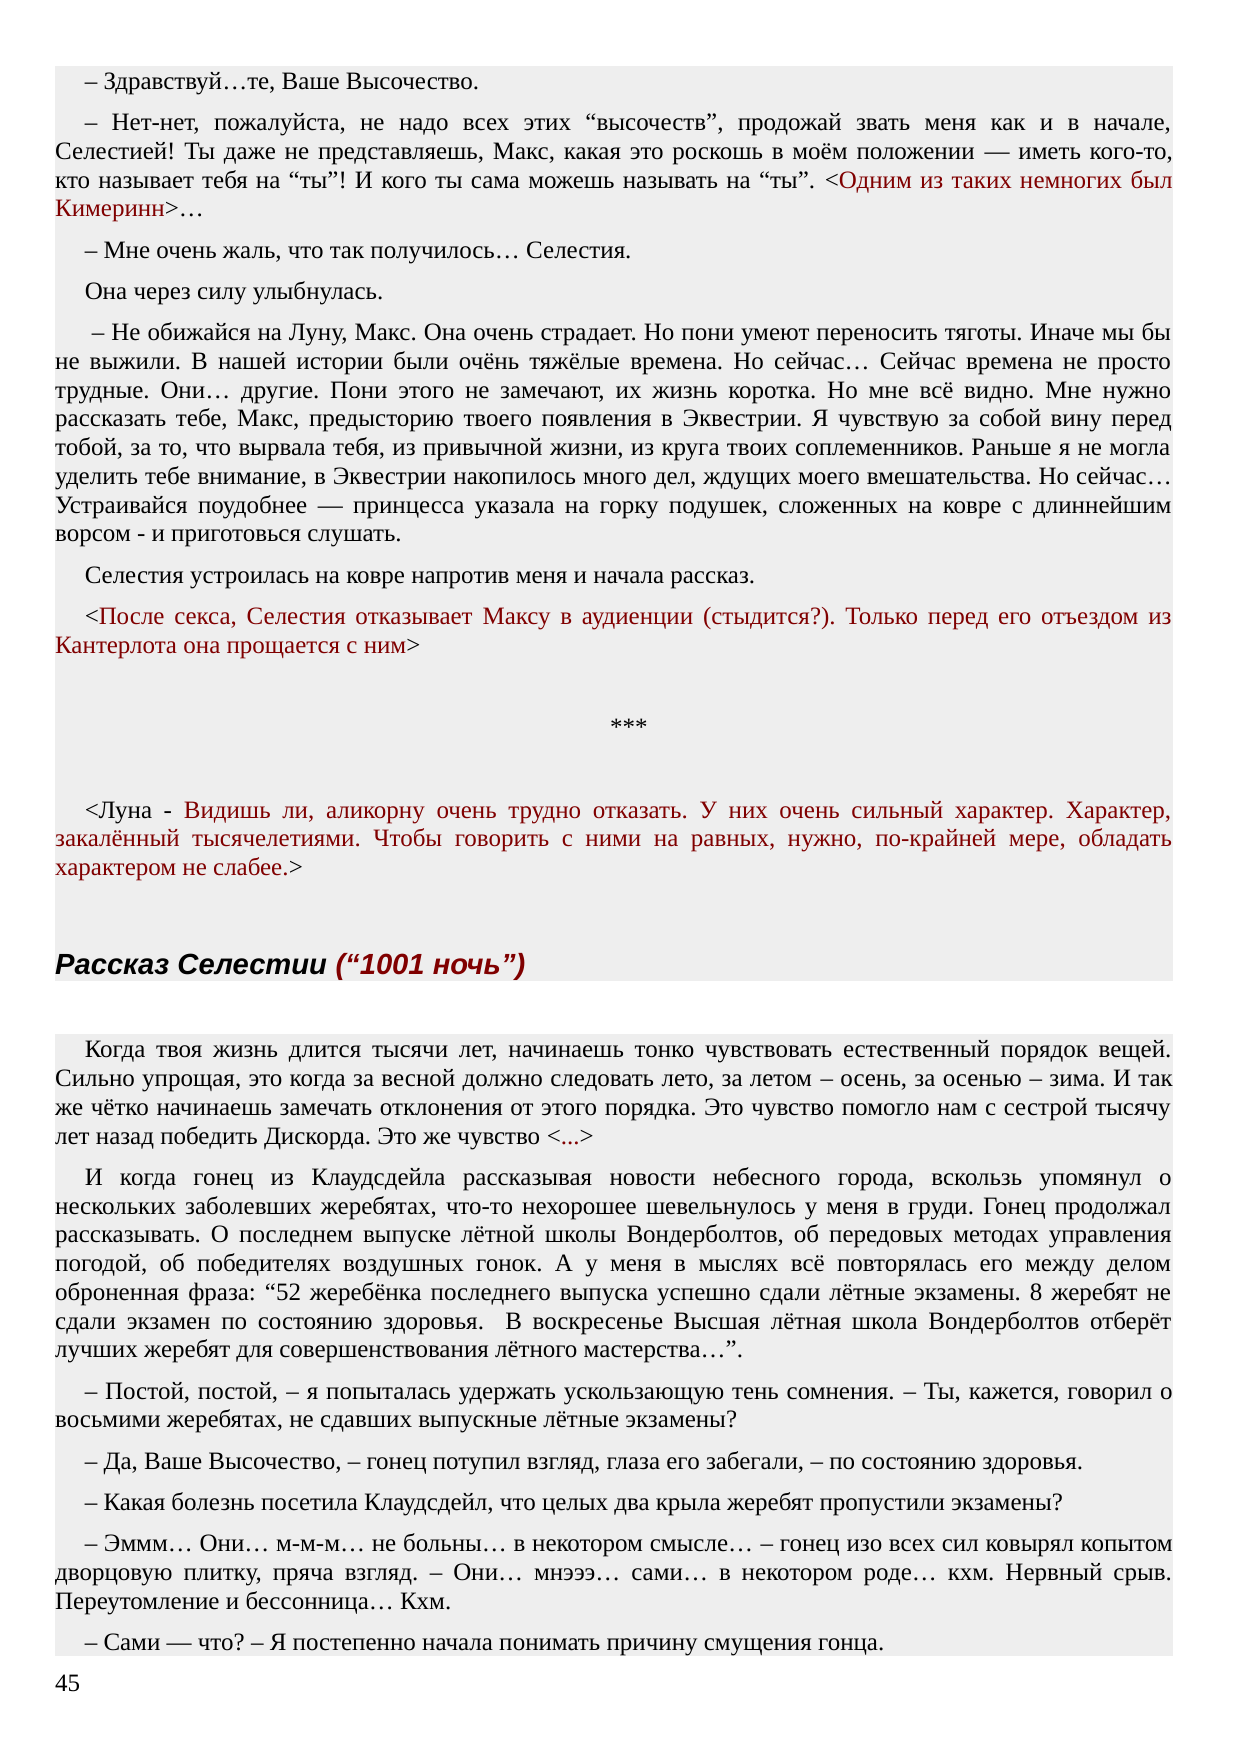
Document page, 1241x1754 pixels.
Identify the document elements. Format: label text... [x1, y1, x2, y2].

text – Эммм… Они… м-м-м… не больны… в некотором смысле… – гонец изо всех сил ковырял копытом дворцовую плитку, пряча взгляд. – Они… мнэээ… сами… в некотором роде… кхм. Нервный срыв. Переутомление и бессонница… Кхм. [55, 1528, 1173, 1614]
text *** [55, 712, 1173, 741]
text <Луна - Видишь ли, аликорну очень трудно отказать. У них очень сильный характер. Характер, закалённый тысячелетиями. Чтобы говорить с ними на равных, нужно, по-крайней мере, обладать характером не слабее.> [55, 795, 1173, 881]
text Селестия устроилась на ковре напротив меня и начала рассказ. [55, 560, 1173, 588]
text Когда твоя жизнь длится тысячи лет, начинаешь тонко чувствовать естественный порядок вещей. Сильно упрощая, это когда за весной должно следовать лето, за летом – осень, за осенью – зима. И так же чётко начинаешь замечать отклонения от этого порядка. Это чувство помогло нам с сестрой тысячу лет назад победить Дискорда. Это же чувство <...> [55, 1034, 1173, 1149]
text Она через силу улыбнулась. [55, 276, 1173, 305]
text – Постой, постой, – я попыталась удержать ускользающую тень сомнения. – Ты, кажется, говорил о восьмими жеребятах, не сдавших выпускные лётные экзамены? [55, 1376, 1173, 1433]
text – Да, Ваше Высочество, – гонец потупил взгляд, глаза его забегали, – по состоянию здоровья. [55, 1446, 1173, 1474]
text И когда гонец из Клаудсдейла рассказывая новости небесного города, вскользь упомянул о нескольких заболевших жеребятах, что-то нехорошее шевельнулось у меня в груди. Гонец продолжал рассказывать. О последнем выпуске лётной школы Вондерболтов, об передовых методах управления погодой, об победителях воздушных гонок. А у меня в мыслях всё повторялась его между делом оброненная фраза: “52 жеребёнка последнего выпуска успешно сдали лётные экзамены. 8 жеребят не сдали экзамен по состоянию здоровья. В воскресенье Высшая лётная школа Вондерболтов отберёт лучших жеребят для совершенствования лётного мастерства…”. [55, 1162, 1173, 1363]
text – Сами — что? – Я постепенно начала понимать причину смущения гонца. [55, 1627, 1173, 1656]
text – Здравствуй…те, Ваше Высочество. [55, 66, 1173, 95]
text <После секса, Селестия отказывает Максу в аудиенции (стыдится?). Только перед его отъездом из Кантерлота она прощается с ним> [55, 601, 1173, 658]
text – Нет-нет, пожалуйста, не надо всех этих “высочеств”, продожай звать меня как и в начале, Селестией! Ты даже не представляешь, Макс, какая это роскошь в моём положении — иметь кого-то, кто называет тебя на “ты”! И кого ты сама можешь называть на “ты”. <Одним из таких немногих был Кимеринн>… [55, 107, 1173, 222]
text – Не обижайся на Луну, Макс. Она очень страдает. Но пони умеют переносить тяготы. Иначе мы бы не выжили. В нашей истории были очёнь тяжёлые времена. Но сейчас… Сейчас времена не просто трудные. Они… другие. Пони этого не замечают, их жизнь коротка. Но мне всё видно. Мне нужно рассказать тебе, Макс, предысторию твоего появления в Эквестрии. Я чувствую за собой вину перед тобой, за то, что вырвала тебя, из привычной жизни, из круга твоих соплеменников. Раньше я не могла уделить тебе внимание, в Эквестрии накопилось много дел, ждущих моего вмешательства. Но сейчас… Устраивайся поудобнее — принцесса указала на горку подушек, сложенных на ковре с длиннейшим ворсом - и приготовься слушать. [55, 317, 1173, 547]
text – Мне очень жаль, что так получилось… Селестия. [55, 235, 1173, 263]
subtitle Рассказ Селестии (“1001 ночь”) [55, 947, 1173, 981]
text – Какая болезнь посетила Клаудсдейл, что целых два крыла жеребят пропустили экзамены? [55, 1487, 1173, 1516]
